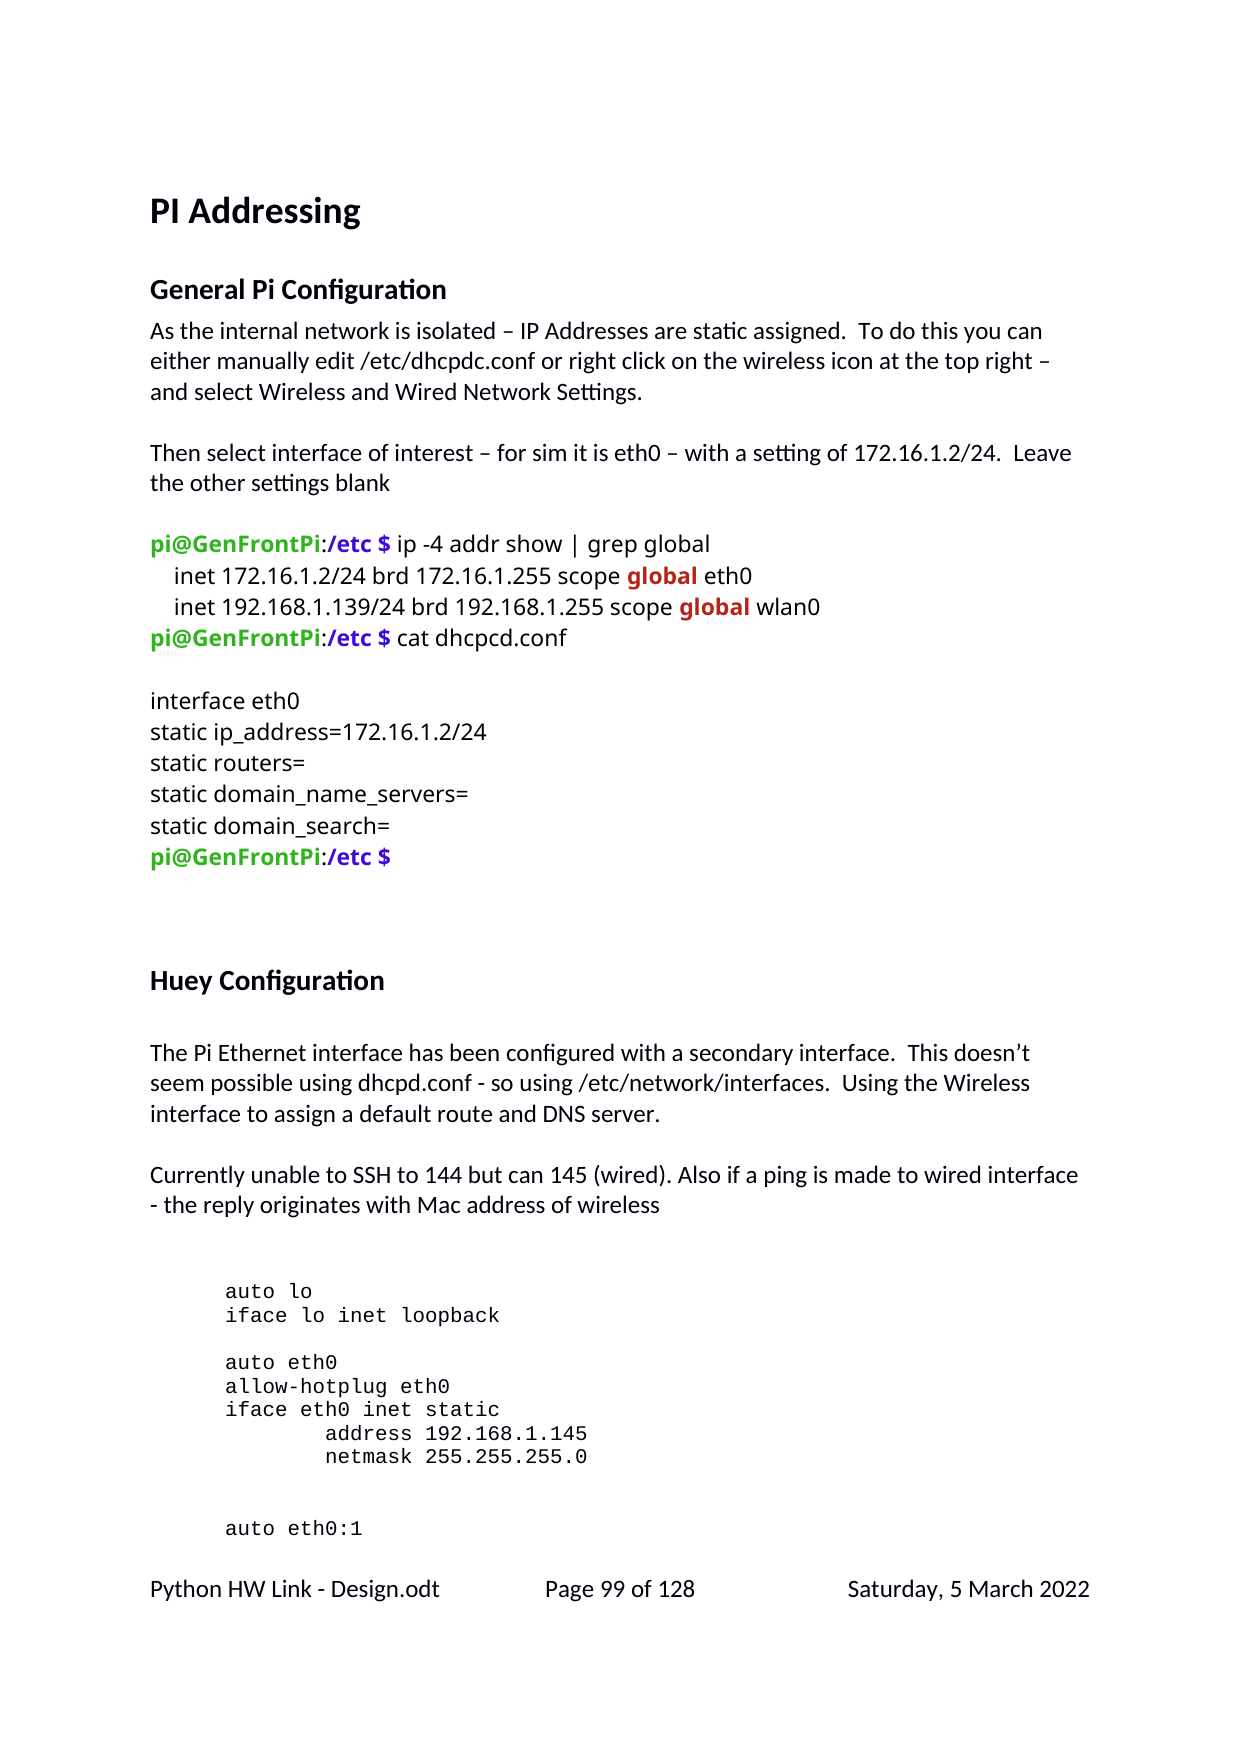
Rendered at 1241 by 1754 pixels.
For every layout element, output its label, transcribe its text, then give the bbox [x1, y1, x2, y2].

text static ip_address=172.16.1.2/24 [150, 716, 1090, 747]
text auto lo iface lo inet loopback auto eth0 allow-hotplug eth0 iface eth0 inet static address 192.168.1.145 netmask 255.255.255.0 auto eth0:1 [225, 1251, 1090, 1541]
text The Pi Ethernet interface has been configured with a secondary interface. This doesn’t seem possible using dhcpd.conf - so using /etc/network/interfaces. Using the Wireless interface to assign a default route and DNS server. [150, 1037, 1090, 1128]
text pi@GenFrontPi:/etc $ cat dhcpcd.conf [150, 622, 1090, 653]
text pi@GenFrontPi:/etc $ [150, 841, 1090, 872]
subtitle General Pi Configuration [150, 271, 1090, 306]
subtitle Huey Configuration [150, 962, 1090, 998]
text static routers= [150, 747, 1090, 778]
text Then select interface of interest – for sim it is eth0 – with a setting of 172.16.1.2/24. Leave the other settings blank [150, 437, 1090, 498]
text static domain_name_servers= [150, 778, 1090, 810]
text As the internal network is isolated – IP Addresses are static assigned. To do this you can either manually edit /etc/dhcpdc.conf or right click on the wireless icon at the top right – and select Wireless and Wired Network Settings. [150, 315, 1090, 406]
text Currently unable to SSH to 144 but can 145 (wired). Also if a ping is made to wired interface - the reply originates with Mac address of wireless [150, 1159, 1090, 1220]
text interface eth0 [150, 685, 1090, 716]
text pi@GenFrontPi:/etc $ ip -4 addr show | grep global [150, 528, 1090, 560]
subtitle PI Addressing [150, 187, 1090, 233]
text static domain_search= [150, 810, 1090, 841]
text inet 172.16.1.2/24 brd 172.16.1.255 scope global eth0 [150, 560, 1090, 591]
text inet 192.168.1.139/24 brd 192.168.1.255 scope global wlan0 [150, 591, 1090, 622]
